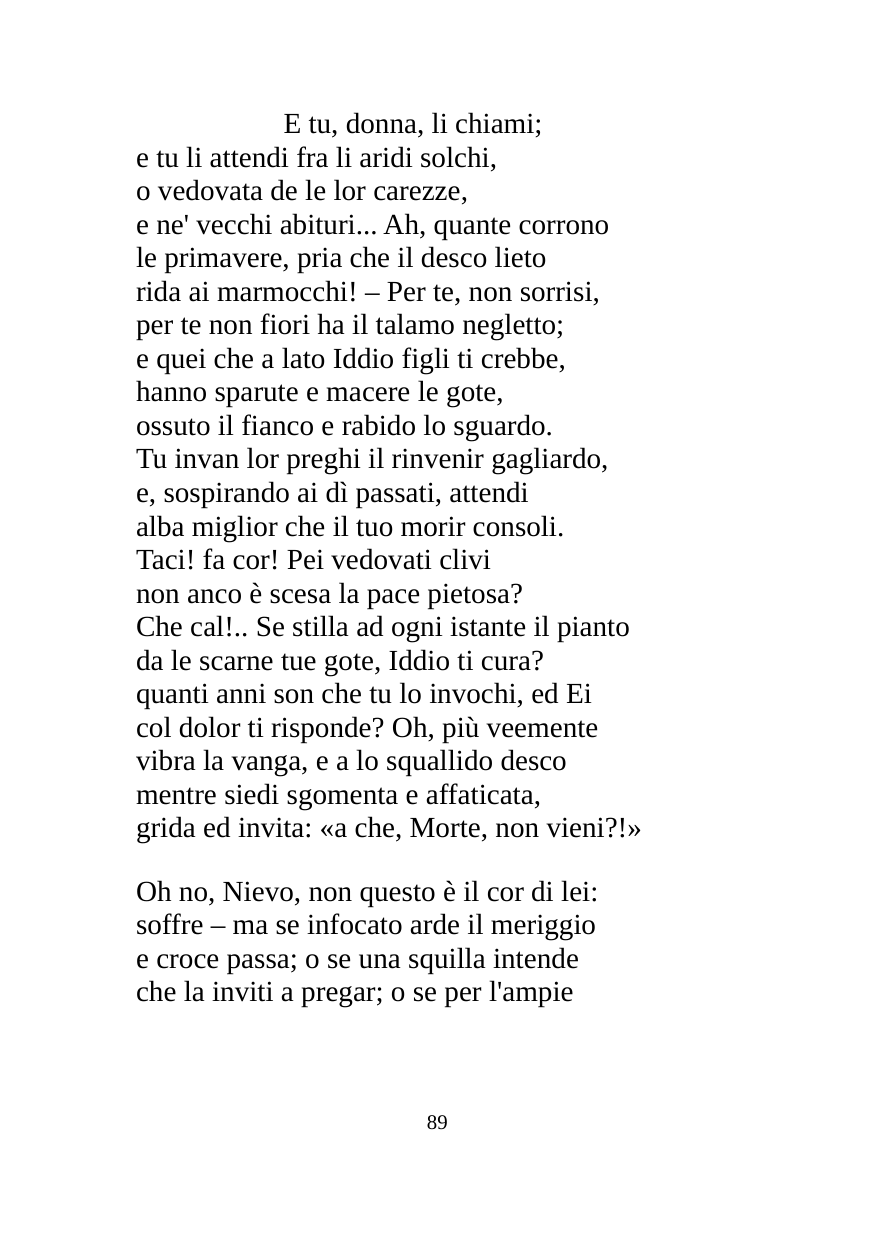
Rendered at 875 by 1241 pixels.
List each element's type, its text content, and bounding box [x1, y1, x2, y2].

text E tu, donna, li chiami; e tu li attendi fra li aridi solchi, o vedovata de le lor carezze, e ne' vecchi abituri... Ah, quante corrono le primavere, pria che il desco lieto rida ai marmocchi! – Per te, non sorrisi, per te non fiori ha il talamo negletto; e quei che a lato Iddio figli ti crebbe, hanno sparute e macere le gote, ossuto il fianco e rabido lo sguardo. Tu invan lor preghi il rinvenir gagliardo, e, sospirando ai dì passati, attendi alba miglior che il tuo morir consoli. Taci! fa cor! Pei vedovati clivi non anco è scesa la pace pietosa? Che cal!.. Se stilla ad ogni istante il pianto da le scarne tue gote, Iddio ti cura? quanti anni son che tu lo invochi, ed Ei col dolor ti risponde? Oh, più veemente vibra la vanga, e a lo squallido desco mentre siedi sgomenta e affaticata, grida ed invita: «a che, Morte, non vieni?!» [136, 106, 768, 844]
text Oh no, Nievo, non questo è il cor di lei: soffre – ma se infocato arde il meriggio e croce passa; o se una squilla intende che la inviti a pregar; o se per l'ampie [136, 874, 768, 1008]
